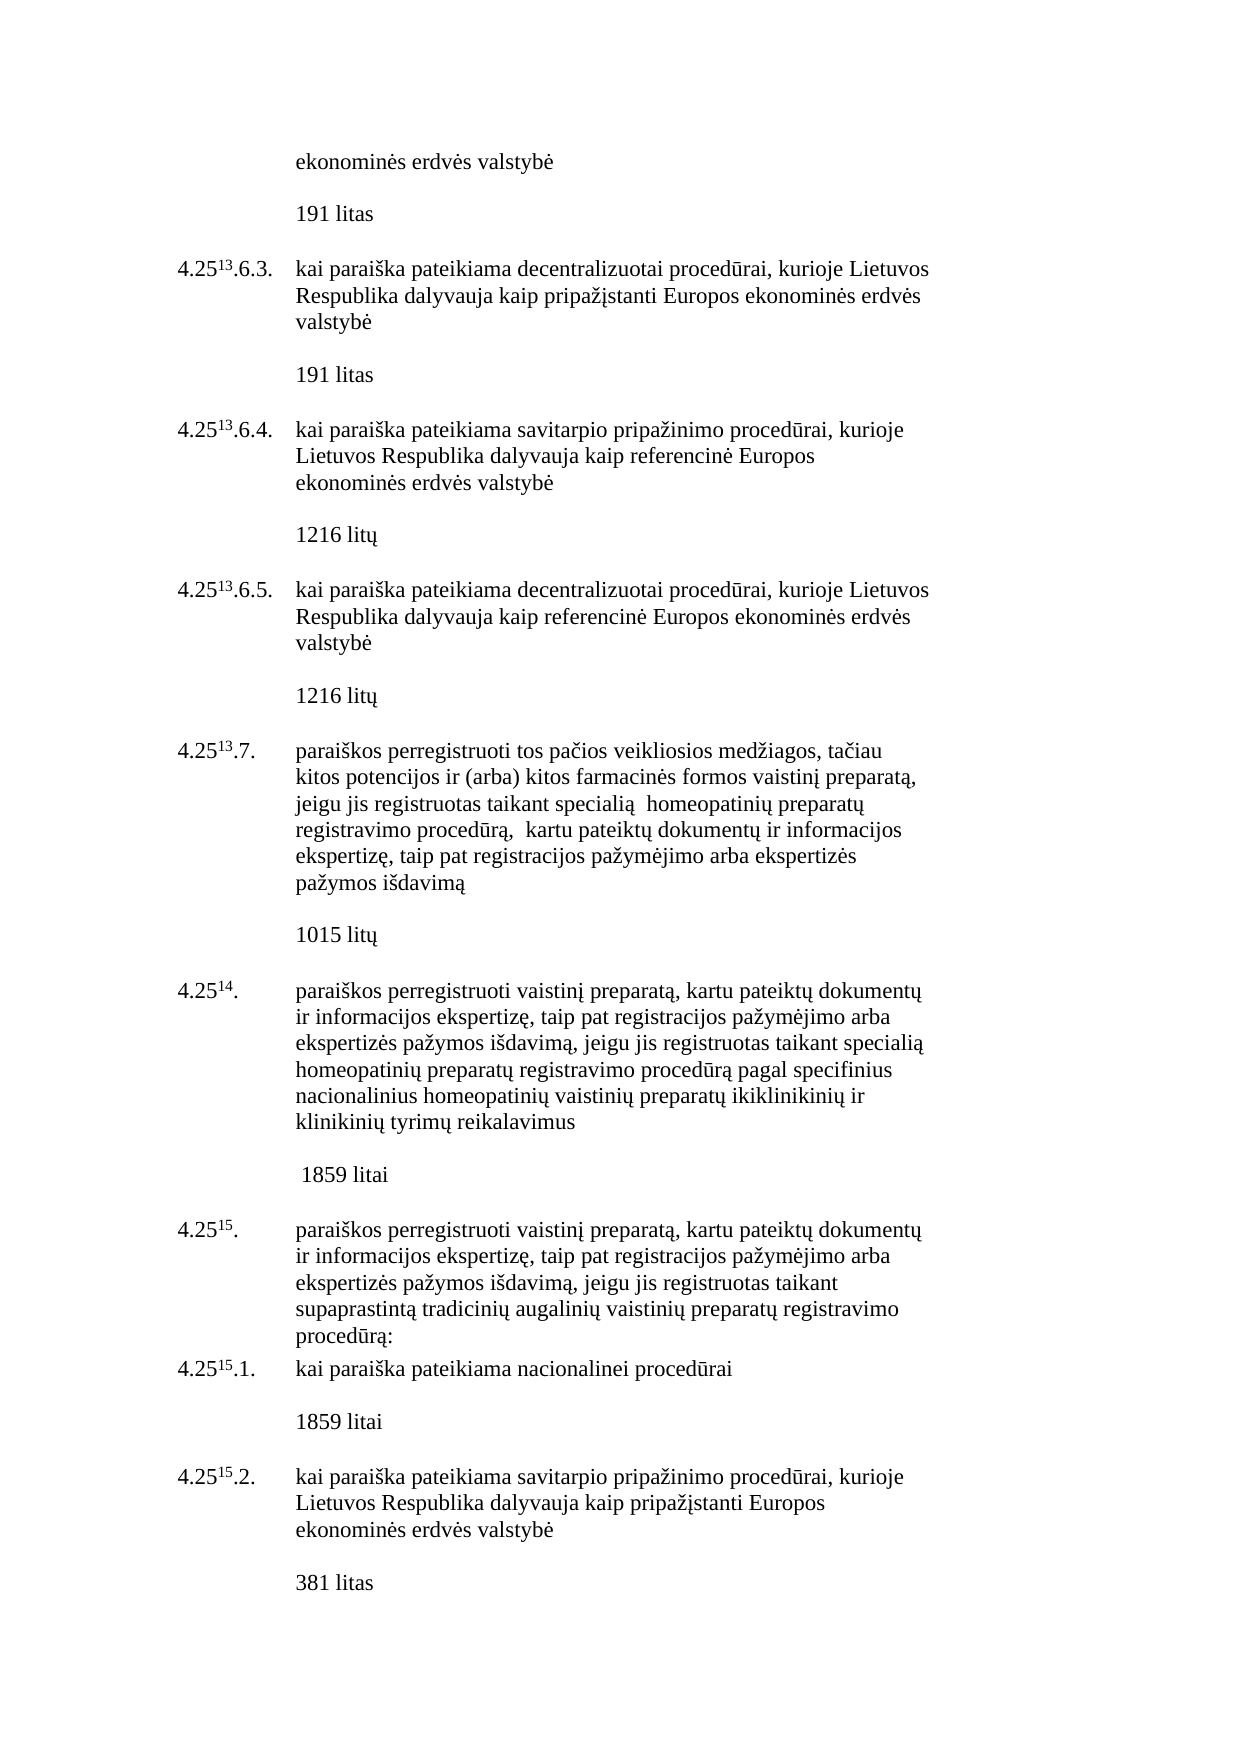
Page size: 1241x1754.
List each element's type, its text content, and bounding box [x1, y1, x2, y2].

text 4.2513.6.5. kai paraiška pateikiama decentralizuotai procedūrai, kurioje Lietuvos [177, 577, 930, 603]
text klinikinių tyrimų reikalavimus 1859 litai [177, 1108, 930, 1187]
text nacionalinius homeopatinių vaistinių preparatų ikiklinikinių ir [177, 1082, 930, 1108]
text Respublika dalyvauja kaip referencinė Europos ekonominės erdvės [177, 603, 930, 629]
text Respublika dalyvauja kaip pripažįstanti Europos ekonominės erdvės [177, 282, 930, 308]
text valstybė 191 litas [177, 308, 930, 387]
text Lietuvos Respublika dalyvauja kaip pripažįstanti Europos [177, 1489, 930, 1516]
text 4.2515. paraiškos perregistruoti vaistinį preparatą, kartu pateiktų dokumentų [177, 1216, 930, 1243]
text ir informacijos ekspertizę, taip pat registracijos pažymėjimo arba [177, 1003, 930, 1029]
text jeigu jis registruotas taikant specialią homeopatinių preparatų [177, 790, 930, 816]
text valstybė 1216 litų [177, 629, 930, 708]
text procedūrą: [177, 1322, 930, 1348]
text 4.2515.2. kai paraiška pateikiama savitarpio pripažinimo procedūrai, kurioje [177, 1463, 930, 1489]
text ir informacijos ekspertizę, taip pat registracijos pažymėjimo arba [177, 1243, 930, 1269]
text pažymos išdavimą 1015 litų [177, 869, 930, 948]
text Lietuvos Respublika dalyvauja kaip referencinė Europos [177, 442, 930, 469]
text kitos potencijos ir (arba) kitos farmacinės formos vaistinį preparatą, [177, 763, 930, 790]
text ekonominės erdvės valstybė 1216 litų [177, 469, 930, 548]
text 4.2513.7. paraiškos perregistruoti tos pačios veikliosios medžiagos, tačiau [177, 737, 930, 763]
text 4.2513.6.3. kai paraiška pateikiama decentralizuotai procedūrai, kurioje Lietuvos [177, 256, 930, 282]
text 4.2513.6.4. kai paraiška pateikiama savitarpio pripažinimo procedūrai, kurioje [177, 416, 930, 442]
text homeopatinių preparatų registravimo procedūrą pagal specifinius [177, 1056, 930, 1082]
text ekonominės erdvės valstybė 191 litas [177, 148, 930, 227]
text supaprastintą tradicinių augalinių vaistinių preparatų registravimo [177, 1295, 930, 1322]
text ekspertizės pažymos išdavimą, jeigu jis registruotas taikant [177, 1269, 930, 1295]
text ekspertizę, taip pat registracijos pažymėjimo arba ekspertizės [177, 842, 930, 869]
text ekspertizės pažymos išdavimą, jeigu jis registruotas taikant specialią [177, 1029, 930, 1056]
text registravimo procedūrą, kartu pateiktų dokumentų ir informacijos [177, 816, 930, 842]
text 4.2514. paraiškos perregistruoti vaistinį preparatą, kartu pateiktų dokumentų [177, 977, 930, 1003]
text 4.2515.1. kai paraiška pateikiama nacionalinei procedūrai 1859 litai [177, 1355, 930, 1434]
text ekonominės erdvės valstybė 381 litas [177, 1516, 930, 1595]
